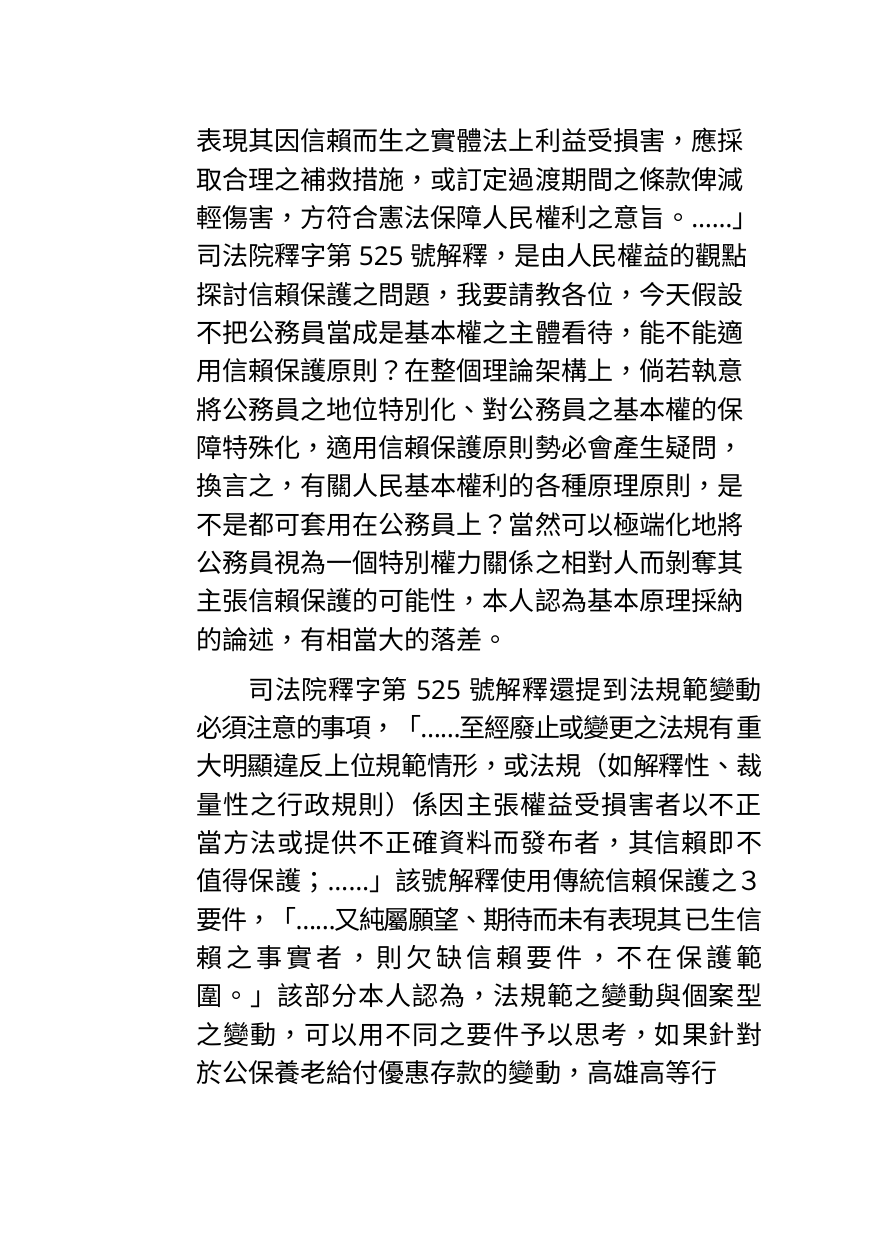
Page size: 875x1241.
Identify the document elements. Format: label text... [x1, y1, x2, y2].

text 司法院釋字第 525 號解釋還提到法規範變動必須注意的事項，「……至經廢止或變更之法規有重大明顯違反上位規範情形，或法規（如解釋性、裁量性之行政規則）係因主張權益受損害者以不正當方法或提供不正確資料而發布者，其信賴即不值得保護；……」該號解釋使用傳統信賴保護之３要件，「……又純屬願望、期待而未有表現其已生信賴之事實者，則欠缺信賴要件，不在保護範圍。」該部分本人認為，法規範之變動與個案型之變動，可以用不同之要件予以思考，如果針對於公保養老給付優惠存款的變動，高雄高等行 [196, 671, 762, 1090]
text 表現其因信賴而生之實體法上利益受損害，應採 取合理之補救措施，或訂定過渡期間之條款俾減 輕傷害，方符合憲法保障人民權利之意旨。……」司法院釋字第 525 號解釋，是由人民權益的觀點探討信賴保護之問題，我要請教各位，今天假設 不把公務員當成是基本權之主體看待，能不能適 用信賴保護原則？在整個理論架構上，倘若執意 將公務員之地位特別化、對公務員之基本權的保 障特殊化，適用信賴保護原則勢必會產生疑問， 換言之，有關人民基本權利的各種原理原則，是 不是都可套用在公務員上？當然可以極端化地將 公務員視為一個特別權力關係之相對人而剝奪其 主張信賴保護的可能性，本人認為基本原理採納 的論述，有相當大的落差。 [196, 123, 769, 657]
